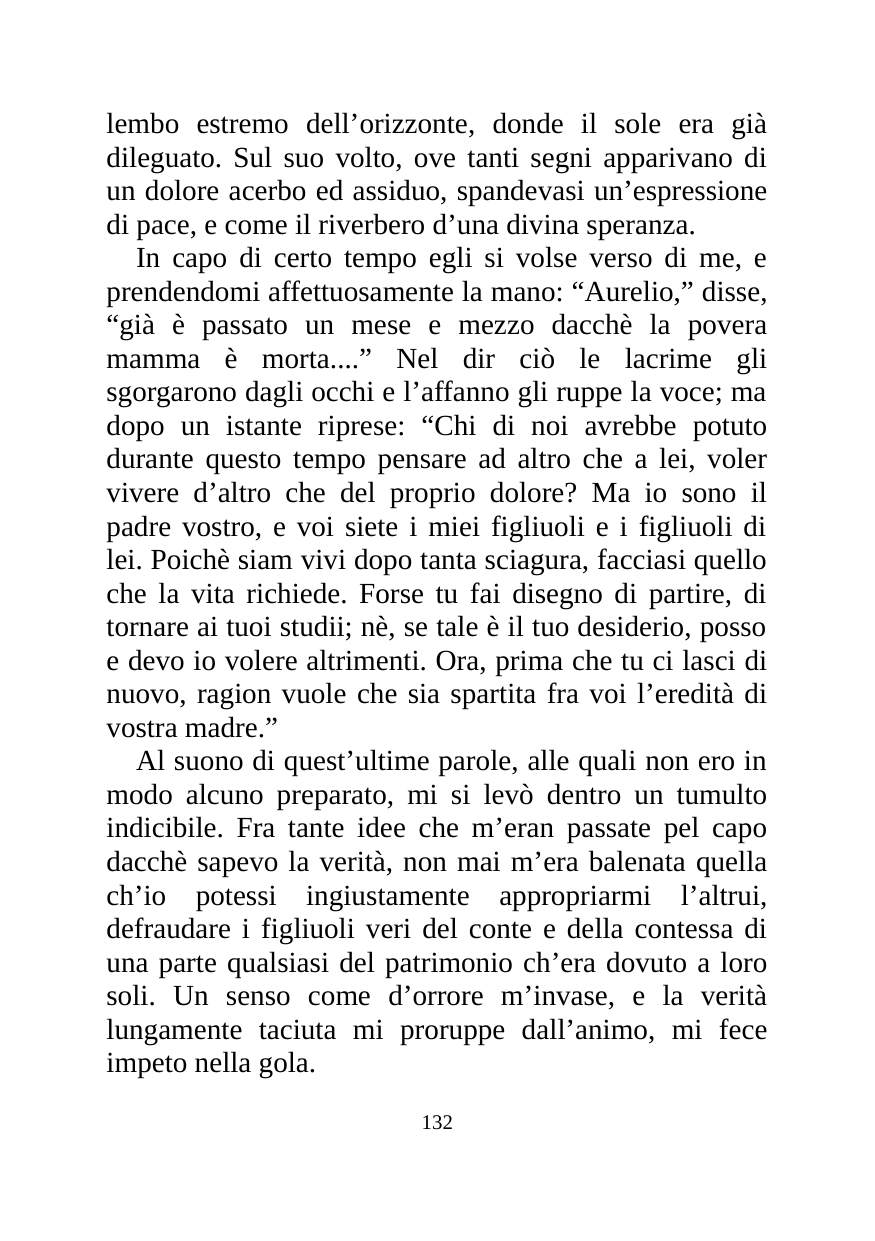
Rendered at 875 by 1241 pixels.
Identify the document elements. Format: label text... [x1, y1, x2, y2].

text In capo di certo tempo egli si volse verso di me, e prendendomi affettuosamente la mano: “Aurelio,” disse, “già è passato un mese e mezzo dacchè la povera mamma è morta....” Nel dir ciò le lacrime gli sgorgarono dagli occhi e l’affanno gli ruppe la voce; ma dopo un istante riprese: “Chi di noi avrebbe potuto durante questo tempo pensare ad altro che a lei, voler vivere d’altro che del proprio dolore? Ma io sono il padre vostro, e voi siete i miei figliuoli e i figliuoli di lei. Poichè siam vivi dopo tanta sciagura, facciasi quello che la vita richiede. Forse tu fai disegno di partire, di tornare ai tuoi studii; nè, se tale è il tuo desiderio, posso e devo io volere altrimenti. Ora, prima che tu ci lasci di nuovo, ragion vuole che sia spartita fra voi l’eredità di vostra madre.” [106, 240, 768, 743]
text lembo estremo dell’orizzonte, donde il sole era già dileguato. Sul suo volto, ove tanti segni apparivano di un dolore acerbo ed assiduo, spandevasi un’espressione di pace, e come il riverbero d’una divina speranza. [106, 106, 768, 240]
text Al suono di quest’ultime parole, alle quali non ero in modo alcuno preparato, mi si levò dentro un tumulto indicibile. Fra tante idee che m’eran passate pel capo dacchè sapevo la verità, non mai m’era balenata quella ch’io potessi ingiustamente appropriarmi l’altrui, defraudare i figliuoli veri del conte e della contessa di una parte qualsiasi del patrimonio ch’era dovuto a loro soli. Un senso come d’orrore m’invase, e la verità lungamente taciuta mi proruppe dall’animo, mi fece impeto nella gola. [106, 743, 768, 1079]
